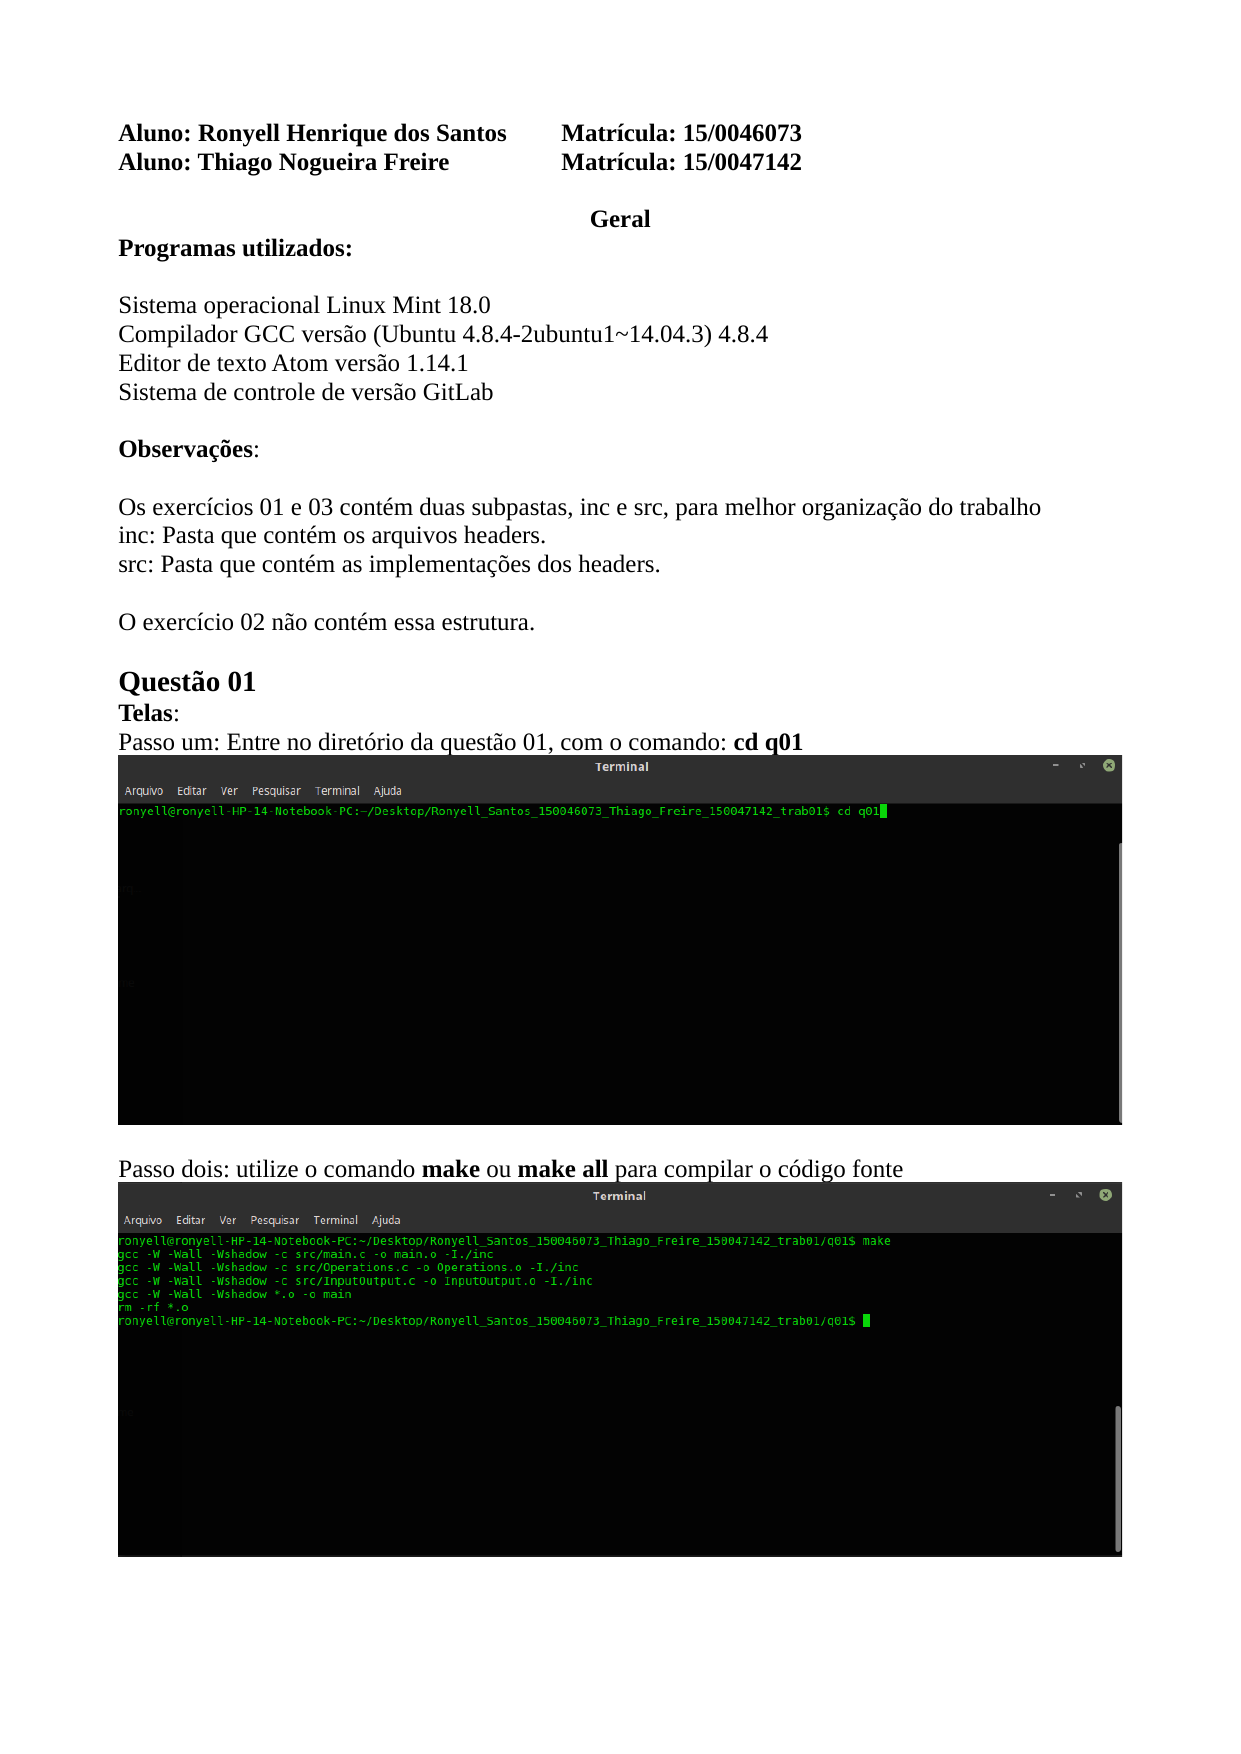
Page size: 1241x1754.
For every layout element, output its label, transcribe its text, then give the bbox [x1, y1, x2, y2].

text Observações: [118, 434, 1122, 463]
text Sistema de controle de versão GitLab [118, 377, 1122, 406]
text Sistema operacional Linux Mint 18.0 [118, 291, 1122, 319]
text Programas utilizados: [118, 233, 1122, 262]
text Os exercícios 01 e 03 contém duas subpastas, inc e src, para melhor organização do trabalho [118, 492, 1122, 521]
text src: Pasta que contém as implementações dos headers. [118, 549, 1122, 578]
text Compilador GCC versão (Ubuntu 4.8.4-2ubuntu1~14.04.3) 4.8.4 [118, 319, 1122, 348]
text O exercício 02 não contém essa estrutura. [118, 607, 1122, 636]
picture [118, 755, 1123, 1125]
text Editor de texto Atom versão 1.14.1 [118, 348, 1122, 377]
text Aluno: Thiago Nogueira Freire Matrícula: 15/0047142 [118, 147, 1122, 176]
picture [118, 1182, 1123, 1557]
text inc: Pasta que contém os arquivos headers. [118, 521, 1122, 549]
text Geral [118, 204, 1122, 233]
text Passo um: Entre no diretório da questão 01, com o comando: cd q01 [118, 727, 1122, 755]
text Passo dois: utilize o comando make ou make all para compilar o código fonte [118, 1154, 1122, 1182]
text Questão 01 [118, 664, 1122, 698]
text Telas: [118, 698, 1122, 727]
text Aluno: Ronyell Henrique dos Santos Matrícula: 15/0046073 [118, 118, 1122, 147]
